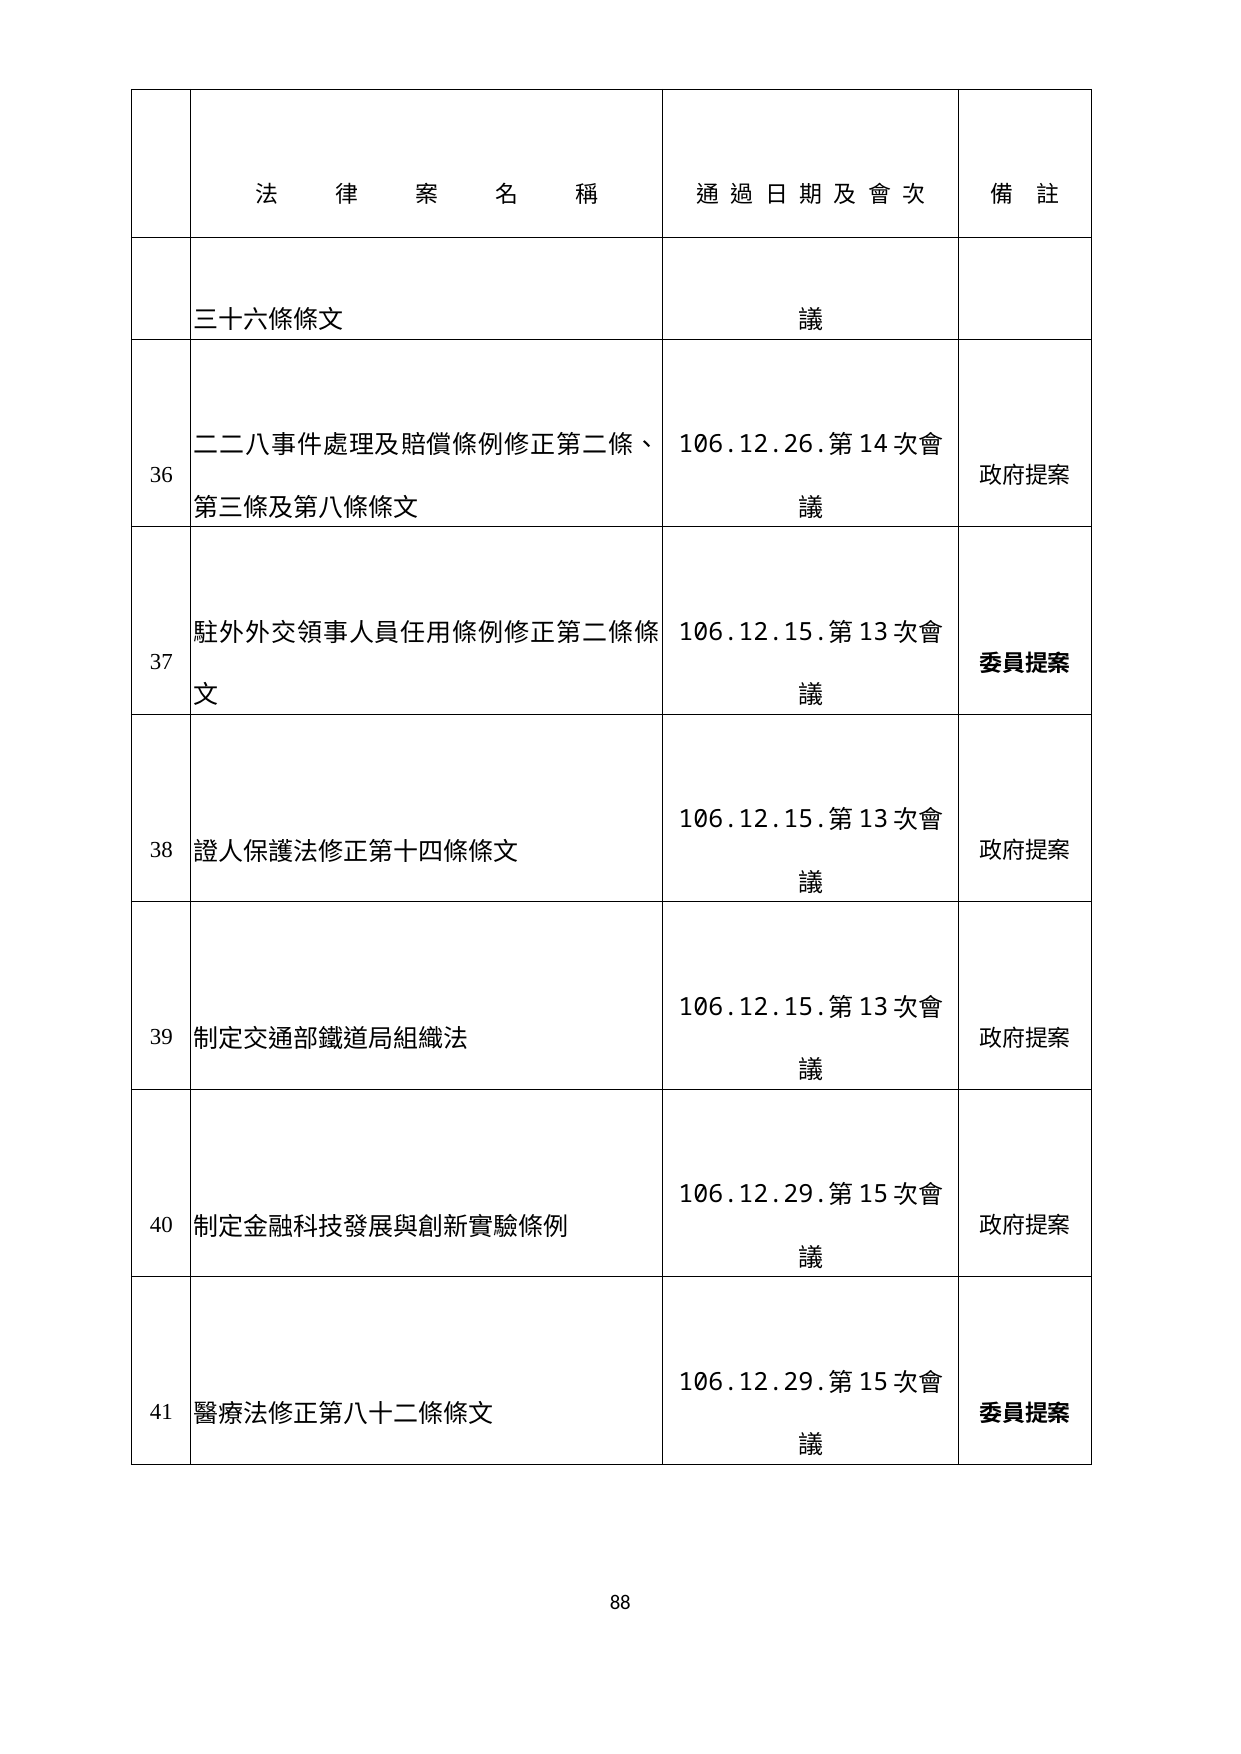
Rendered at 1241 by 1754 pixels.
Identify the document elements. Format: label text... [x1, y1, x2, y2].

table_cell 制定交通部鐵道局組織法 [191, 902, 662, 1089]
table_cell 駐外外交領事人員任用條例修正第二條條文 [191, 527, 662, 714]
table_cell [132, 238, 190, 339]
table_cell 政府提案 [959, 340, 1091, 526]
table_cell 106.12.29.第15次會議 [663, 1277, 958, 1464]
table_cell 39 [132, 902, 190, 1089]
table_header 備 註 [959, 90, 1091, 237]
table_cell [959, 238, 1091, 339]
table_cell 三十六條條文 [191, 238, 662, 339]
table_cell 議 [663, 238, 958, 339]
table_cell 制定金融科技發展與創新實驗條例 [191, 1090, 662, 1276]
table_cell 106.12.26.第14次會議 [663, 340, 958, 526]
table_cell 政府提案 [959, 902, 1091, 1089]
table_cell 106.12.15.第13次會議 [663, 527, 958, 714]
table_header 法 律 案 名 稱 [191, 90, 662, 237]
table_cell 醫療法修正第八十二條條文 [191, 1277, 662, 1464]
table_cell 證人保護法修正第十四條條文 [191, 715, 662, 901]
table_cell 106.12.15.第13次會議 [663, 902, 958, 1089]
table_cell 36 [132, 340, 190, 526]
table_header 通 過 日 期 及 會 次 [663, 90, 958, 237]
table_cell 二二八事件處理及賠償條例修正第二條、第三條及第八條條文 [191, 340, 662, 526]
table_cell 38 [132, 715, 190, 901]
table_cell 37 [132, 527, 190, 714]
table_cell 委員提案 [959, 1277, 1091, 1464]
table_cell 106.12.15.第13次會議 [663, 715, 958, 901]
table_cell 40 [132, 1090, 190, 1276]
table_cell 106.12.29.第15次會議 [663, 1090, 958, 1276]
table_cell 政府提案 [959, 1090, 1091, 1276]
table_cell 委員提案 [959, 527, 1091, 714]
table_header [132, 90, 190, 237]
table_cell 政府提案 [959, 715, 1091, 901]
table_cell 41 [132, 1277, 190, 1464]
